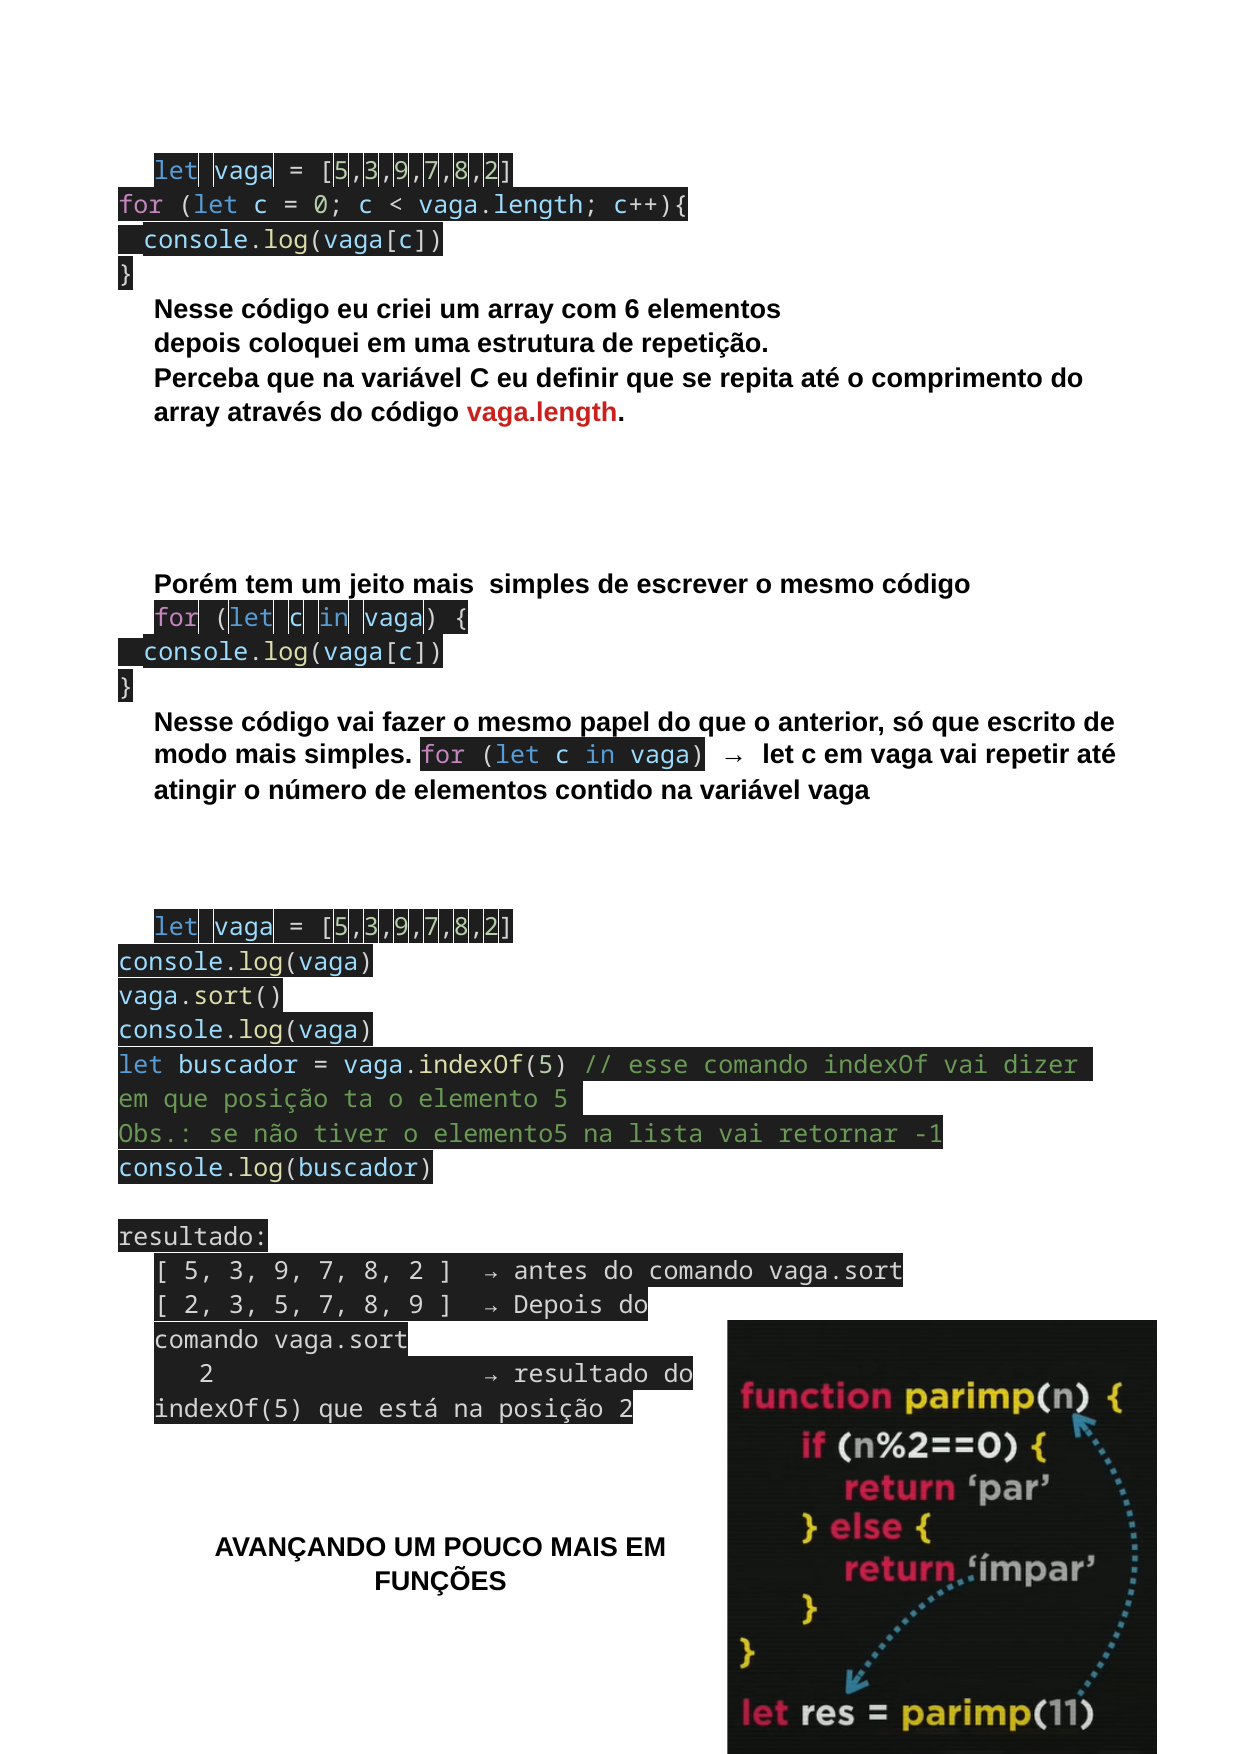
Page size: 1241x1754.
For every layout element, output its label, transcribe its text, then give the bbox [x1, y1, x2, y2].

text Nesse código eu criei um array com 6 elementos [153, 290, 1122, 324]
text console.log(vaga) [118, 943, 1122, 977]
text Perceba que na variável C eu definir que se repita até o comprimento do array através do código vaga.length. [153, 359, 1122, 427]
text depois coloquei em uma estrutura de repetição. [153, 324, 1122, 359]
text } [118, 668, 1122, 702]
text [ 2, 3, 5, 7, 8, 9 ] → Depois do comando vaga.sort [153, 1287, 1122, 1356]
text [ 5, 3, 9, 7, 8, 2 ] → antes do comando vaga.sort [153, 1252, 1122, 1287]
text 2 → resultado do indexOf(5) que está na posição 2 [153, 1356, 727, 1424]
text console.log(buscador) [118, 1149, 1122, 1184]
text Porém tem um jeito mais simples de escrever o mesmo código [153, 565, 1122, 599]
text Obs.: se não tiver o elemento5 na lista vai retornar -1 [118, 1115, 1122, 1149]
picture [727, 1320, 1157, 1754]
text resultado: [118, 1218, 1122, 1252]
text } [118, 256, 1122, 290]
text let buscador = vaga.indexOf(5) // esse comando indexOf vai dizer em que posição ta o elemento 5 [118, 1046, 1122, 1115]
text Nesse código vai fazer o mesmo papel do que o anterior, só que escrito de modo mais simples. for (let c in vaga) → let c em vaga vai repetir até atingir o número de elementos contido na variável vaga [153, 702, 1122, 806]
text vaga.sort() [118, 977, 1122, 1012]
text for (let c in vaga) { [153, 599, 1122, 634]
text AVANÇANDO UM POUCO MAIS EM FUNÇÕES [153, 1527, 727, 1596]
text let vaga = [5,3,9,7,8,2] [153, 909, 1122, 943]
text for (let c = 0; c < vaga.length; c++){ [118, 187, 1122, 221]
text console.log(vaga[c]) [118, 221, 1122, 256]
text let vaga = [5,3,9,7,8,2] [153, 152, 1122, 187]
text console.log(vaga[c]) [118, 634, 1122, 668]
text console.log(vaga) [118, 1012, 1122, 1046]
